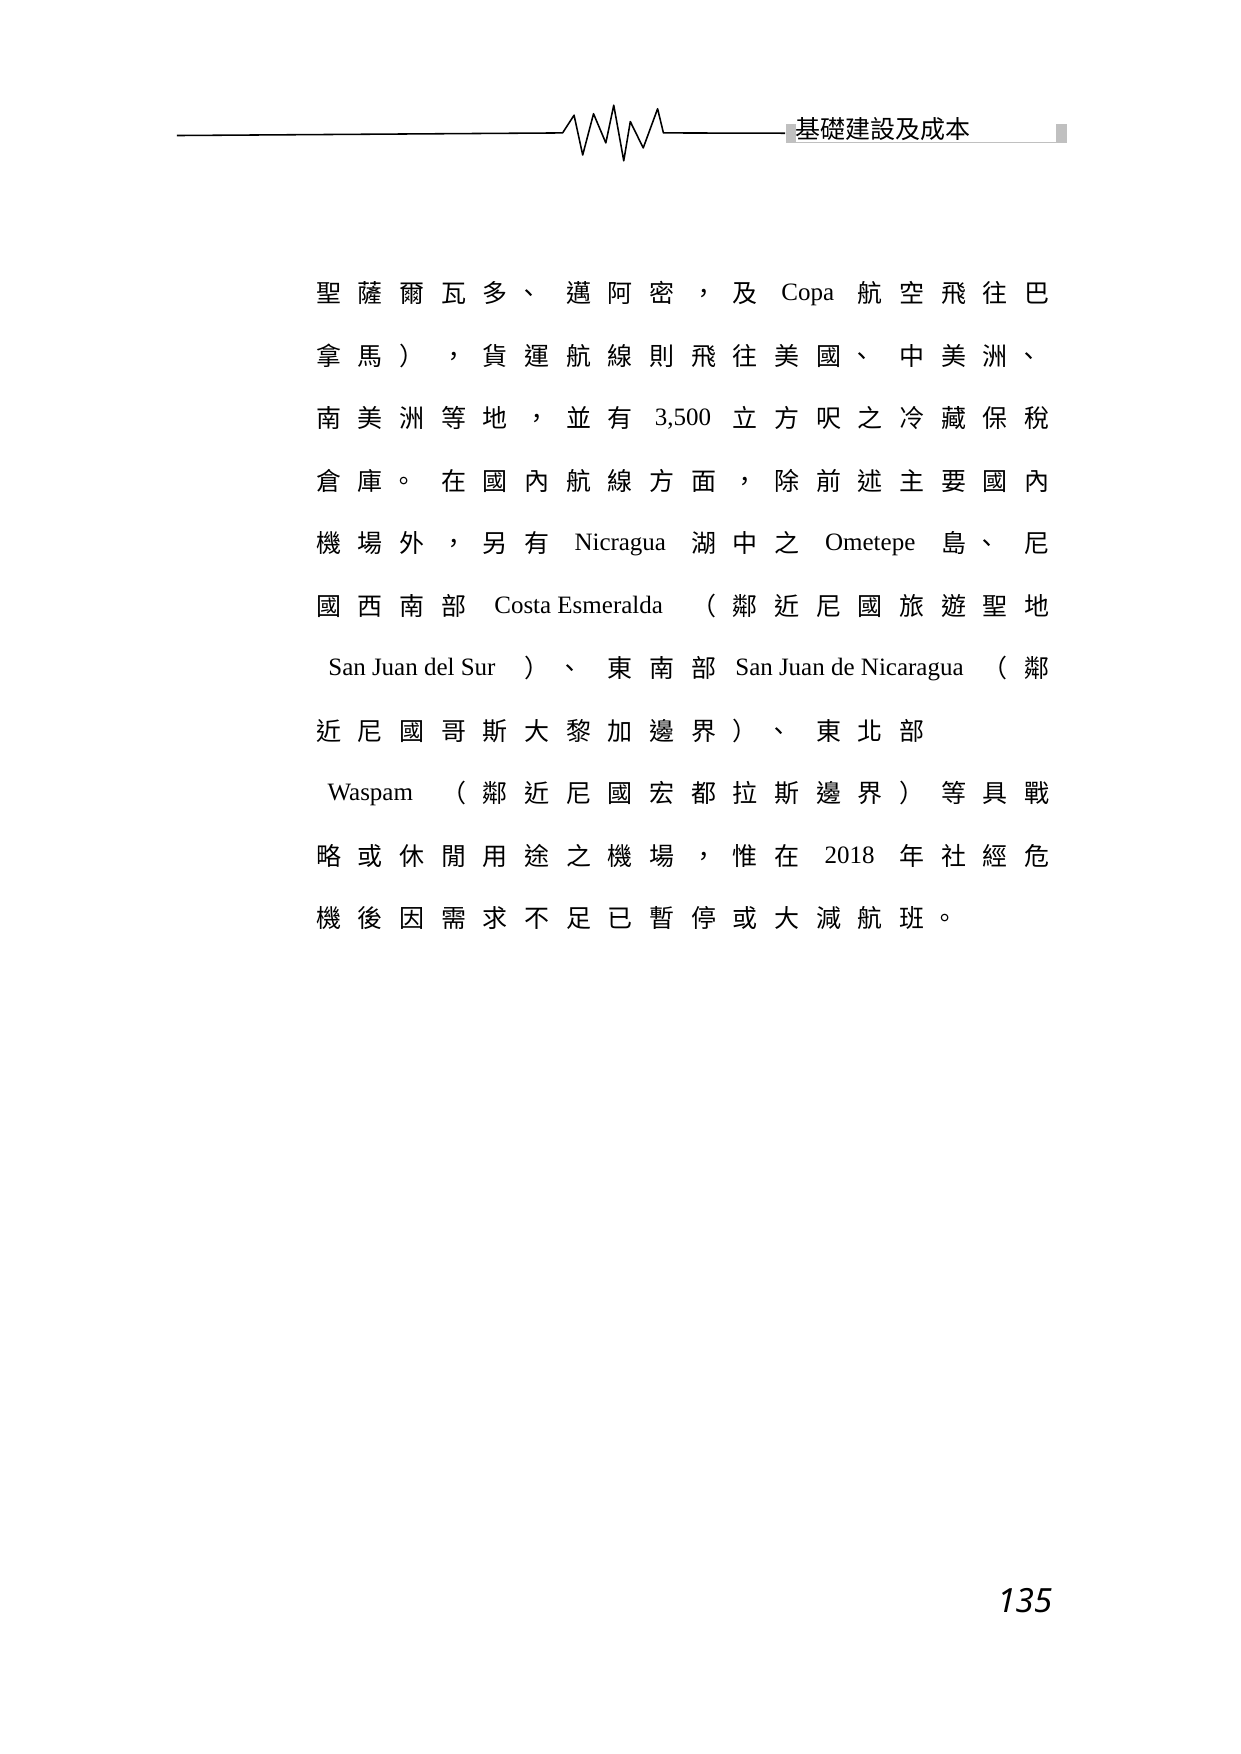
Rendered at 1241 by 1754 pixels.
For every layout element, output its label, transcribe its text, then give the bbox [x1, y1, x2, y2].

text 聖薩爾瓦多、邁阿密，及Copa航空飛往巴拿馬），貨運航線則飛往美國、中美洲、南美洲等地，並有3,500立方呎之冷藏保稅倉庫。在國內航線方面，除前述主要國內機場外，另有Nicragua湖中之Ometepe島、尼國西南部Costa Esmeralda（鄰近尼國旅遊聖地San Juan del Sur）、東南部San Juan de Nicaragua（鄰近尼國哥斯大黎加邊界）、東北部Waspam（鄰近尼國宏都拉斯邊界）等具戰略或休閒用途之機場，惟在2018年社經危機後因需求不足已暫停或大減航班。 [281, 250, 1058, 938]
